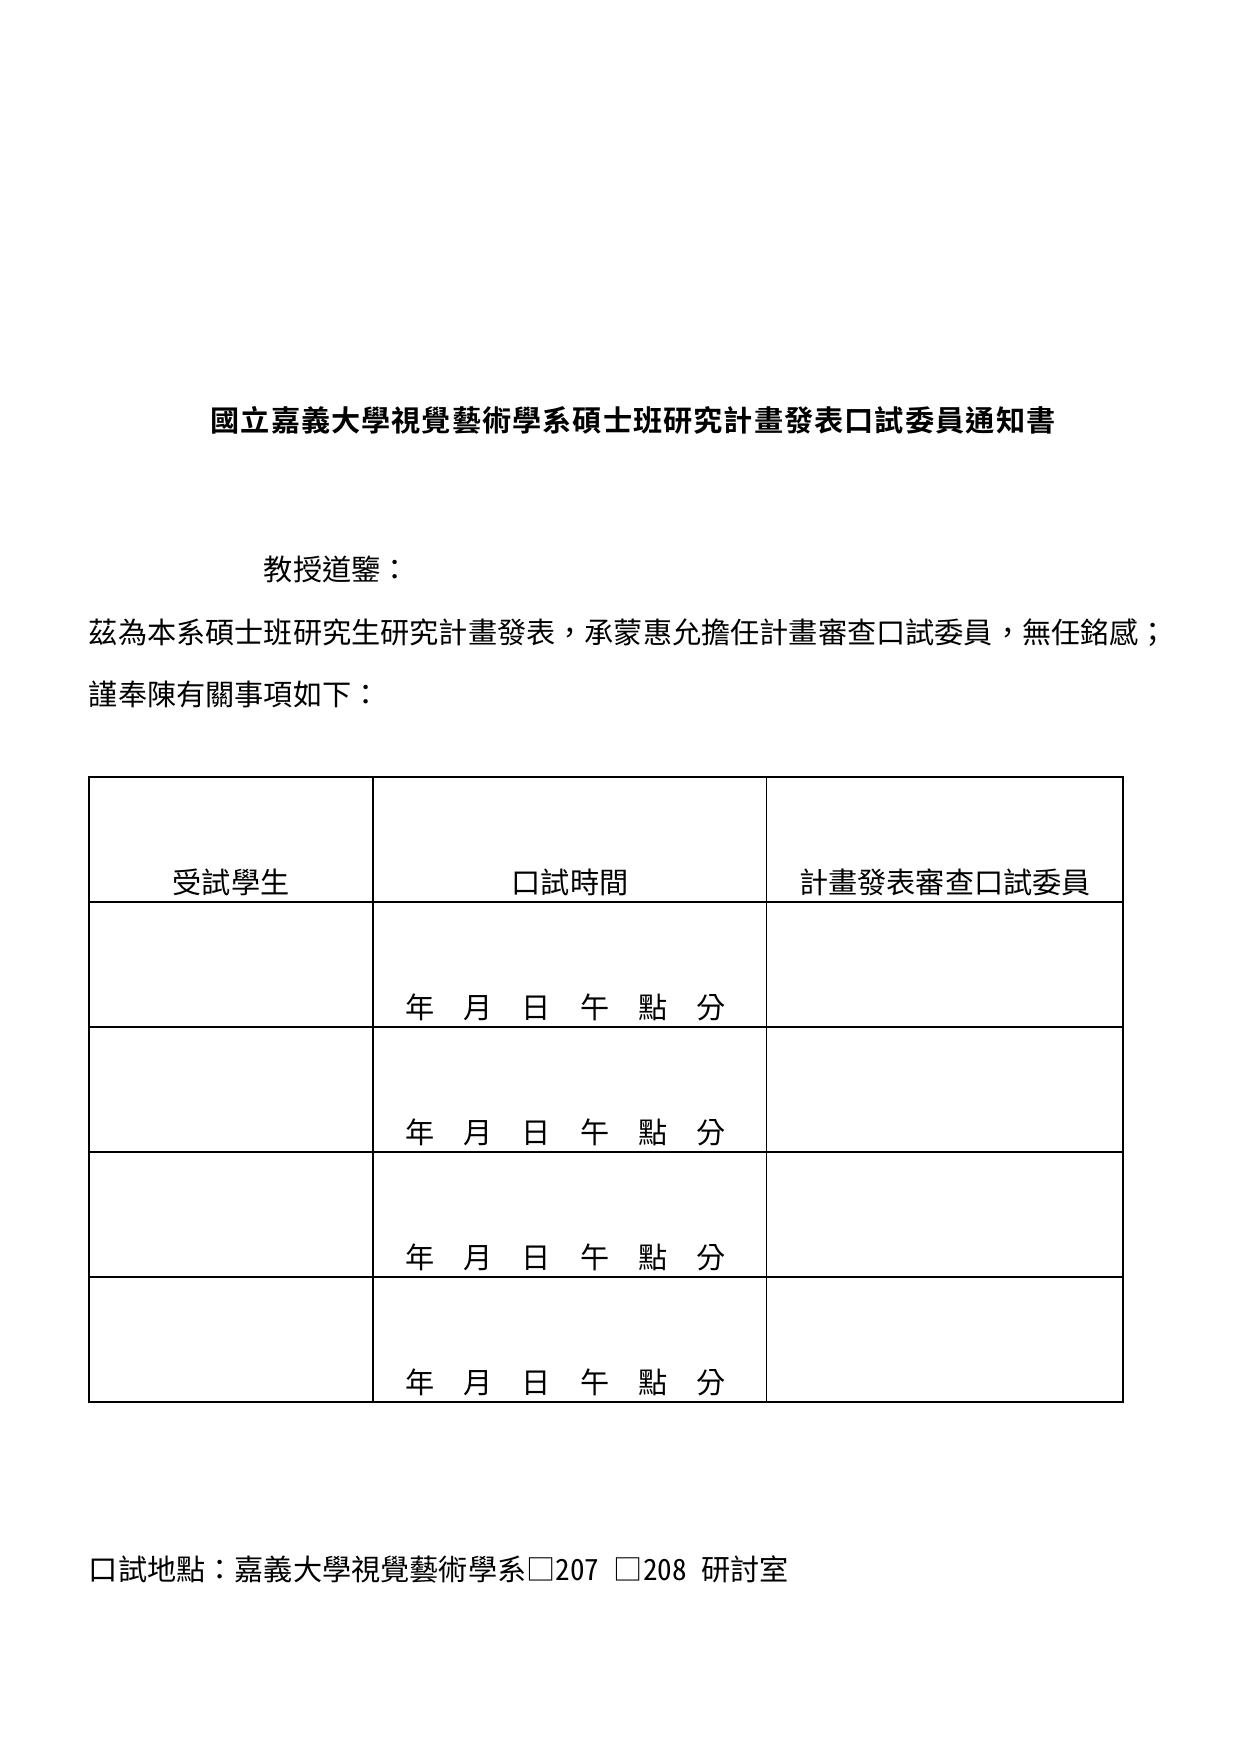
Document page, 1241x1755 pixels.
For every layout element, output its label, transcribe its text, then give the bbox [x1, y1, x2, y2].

table_cell [767, 903, 1122, 1026]
table_cell 年 月 日 午 點 分 [374, 1028, 766, 1151]
text 口試地點：嘉義大學視覺藝術學系□207 □208 研討室 [89, 1526, 1152, 1589]
table_header 受試學生 [90, 778, 372, 901]
table_cell [90, 1028, 372, 1151]
table_cell [767, 1278, 1122, 1401]
table_cell [90, 1153, 372, 1276]
table_cell [90, 1278, 372, 1401]
table_cell [767, 1028, 1122, 1151]
text 茲為本系碩士班研究生研究計畫發表，承蒙惠允擔任計畫審查口試委員，無任銘感；謹奉陳有關事項如下： [89, 589, 1152, 714]
table_cell 年 月 日 午 點 分 [374, 1153, 766, 1276]
table_header 計畫發表審查口試委員 [767, 778, 1122, 901]
table_cell [767, 1153, 1122, 1276]
table_cell 年 月 日 午 點 分 [374, 903, 766, 1026]
text 教授道鑒： [89, 526, 1152, 589]
table_cell [90, 903, 372, 1026]
subtitle 國立嘉義大學視覺藝術學系碩士班研究計畫發表口試委員通知書 [89, 401, 1177, 439]
table_cell 年 月 日 午 點 分 [374, 1278, 766, 1401]
table_header 口試時間 [374, 778, 766, 901]
